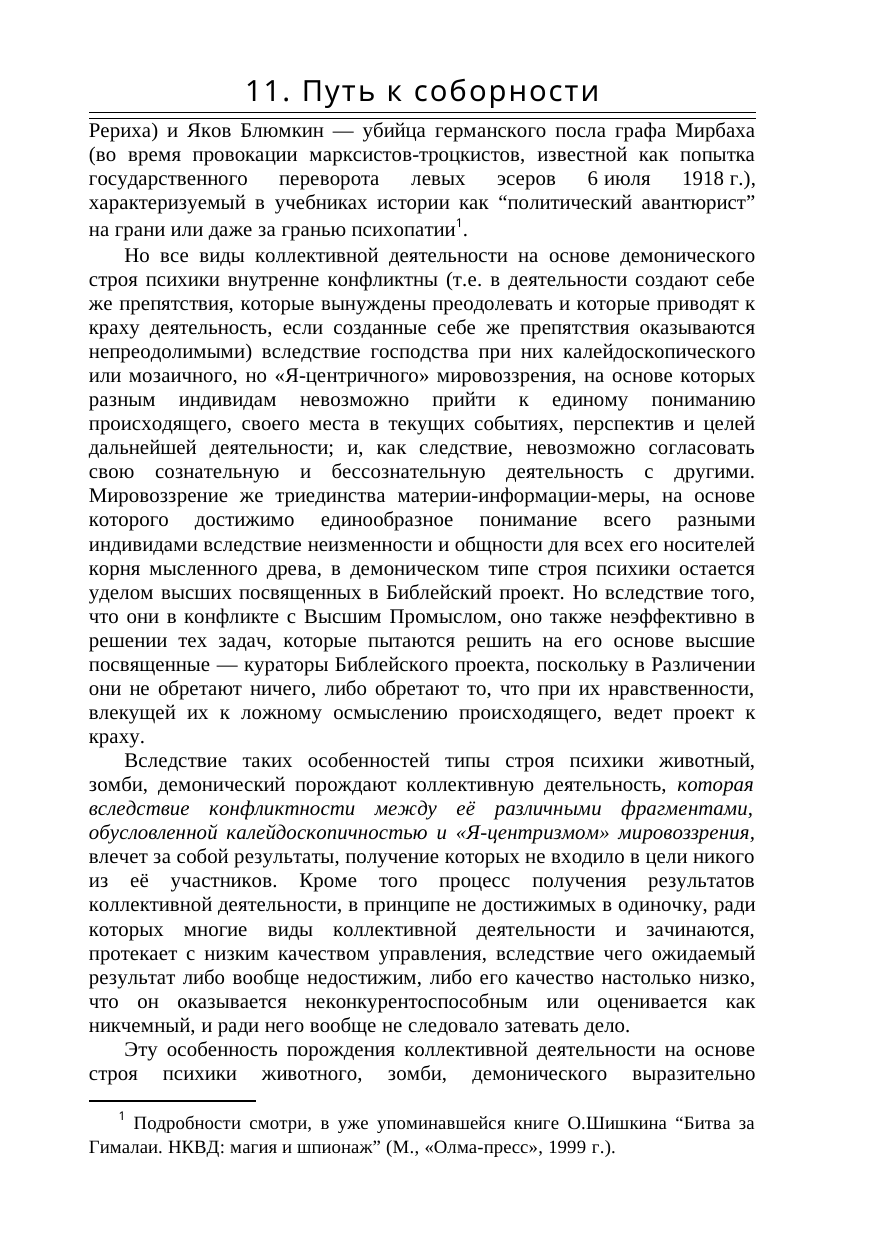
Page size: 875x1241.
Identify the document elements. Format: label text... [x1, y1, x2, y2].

text Рериха) и Яков Блюмкин — убийца германского посла графа Мирбаха (во время провокации марксистов-троцкистов, известной как попытка государственного переворота левых эсеров 6 июля 1918 г.), характеризуемый в учебниках истории как “политический авантюрист” на грани или даже за гранью психопатии. [89, 119, 756, 243]
text Вследствие таких особенностей типы строя психики животный, зомби, демонический порождают коллективную деятельность, которая вследствие конфликтности между её различными фрагментами, обусловленной калейдоскопичностью и «Я-центризмом» мировоззрения, влечет за собой результаты, получение которых не входило в цели никого из её участников. Кроме того процесс получения результатов коллективной деятельности, в принципе не достижимых в одиночку, ради которых многие виды коллективной деятельности и зачинаются, протекает с низким качеством управления, вследствие чего ожидаемый результат либо вообще недостижим, либо его качество настолько низко, что он оказывается неконкурентоспособным или оценивается как никчемный, и ради него вообще не следовало затевать дело. [89, 748, 756, 1037]
text Эту особенность порождения коллективной деятельности на основе строя психики животного, зомби, демонического выразительно [89, 1037, 756, 1085]
text Но все виды коллективной деятельности на основе демонического строя психики внутренне конфликтны (т.е. в деятельности создают себе же препятствия, которые вынуждены преодолевать и которые приводят к краху деятельность, если созданные себе же препятствия оказываются непреодолимыми) вследствие господства при них калейдоскопического или мозаичного, но «Я-центричного» мировоззрения, на основе которых разным индивидам невозможно прийти к единому пониманию происходящего, своего места в текущих событиях, перспектив и целей дальнейшей деятельности; и, как следствие, невозможно согласовать свою сознательную и бессознательную деятельность с другими. Мировоззрение же триединства материи-информации-меры, на основе которого достижимо единообразное понимание всего разными индивидами вследствие неизменности и общности для всех его носителей корня мысленного древа, в демоническом типе строя психики остается уделом высших посвященных в Библейский проект. Но вследствие того, что они в конфликте с Высшим Промыслом, оно также неэффективно в решении тех задач, которые пытаются решить на его основе высшие посвященные — кураторы Библейского проекта, поскольку в Различении они не обретают ничего, либо обретают то, что при их нравственности, влекущей их к ложному осмыслению происходящего, ведет проект к краху. [89, 243, 756, 748]
text Подробности смотри, в уже упоминавшейся книге О.Шишкина “Битва за Гималаи. НКВД: магия и шпионаж” (М., «Олма-пресс», 1999 г.). [89, 1107, 756, 1157]
